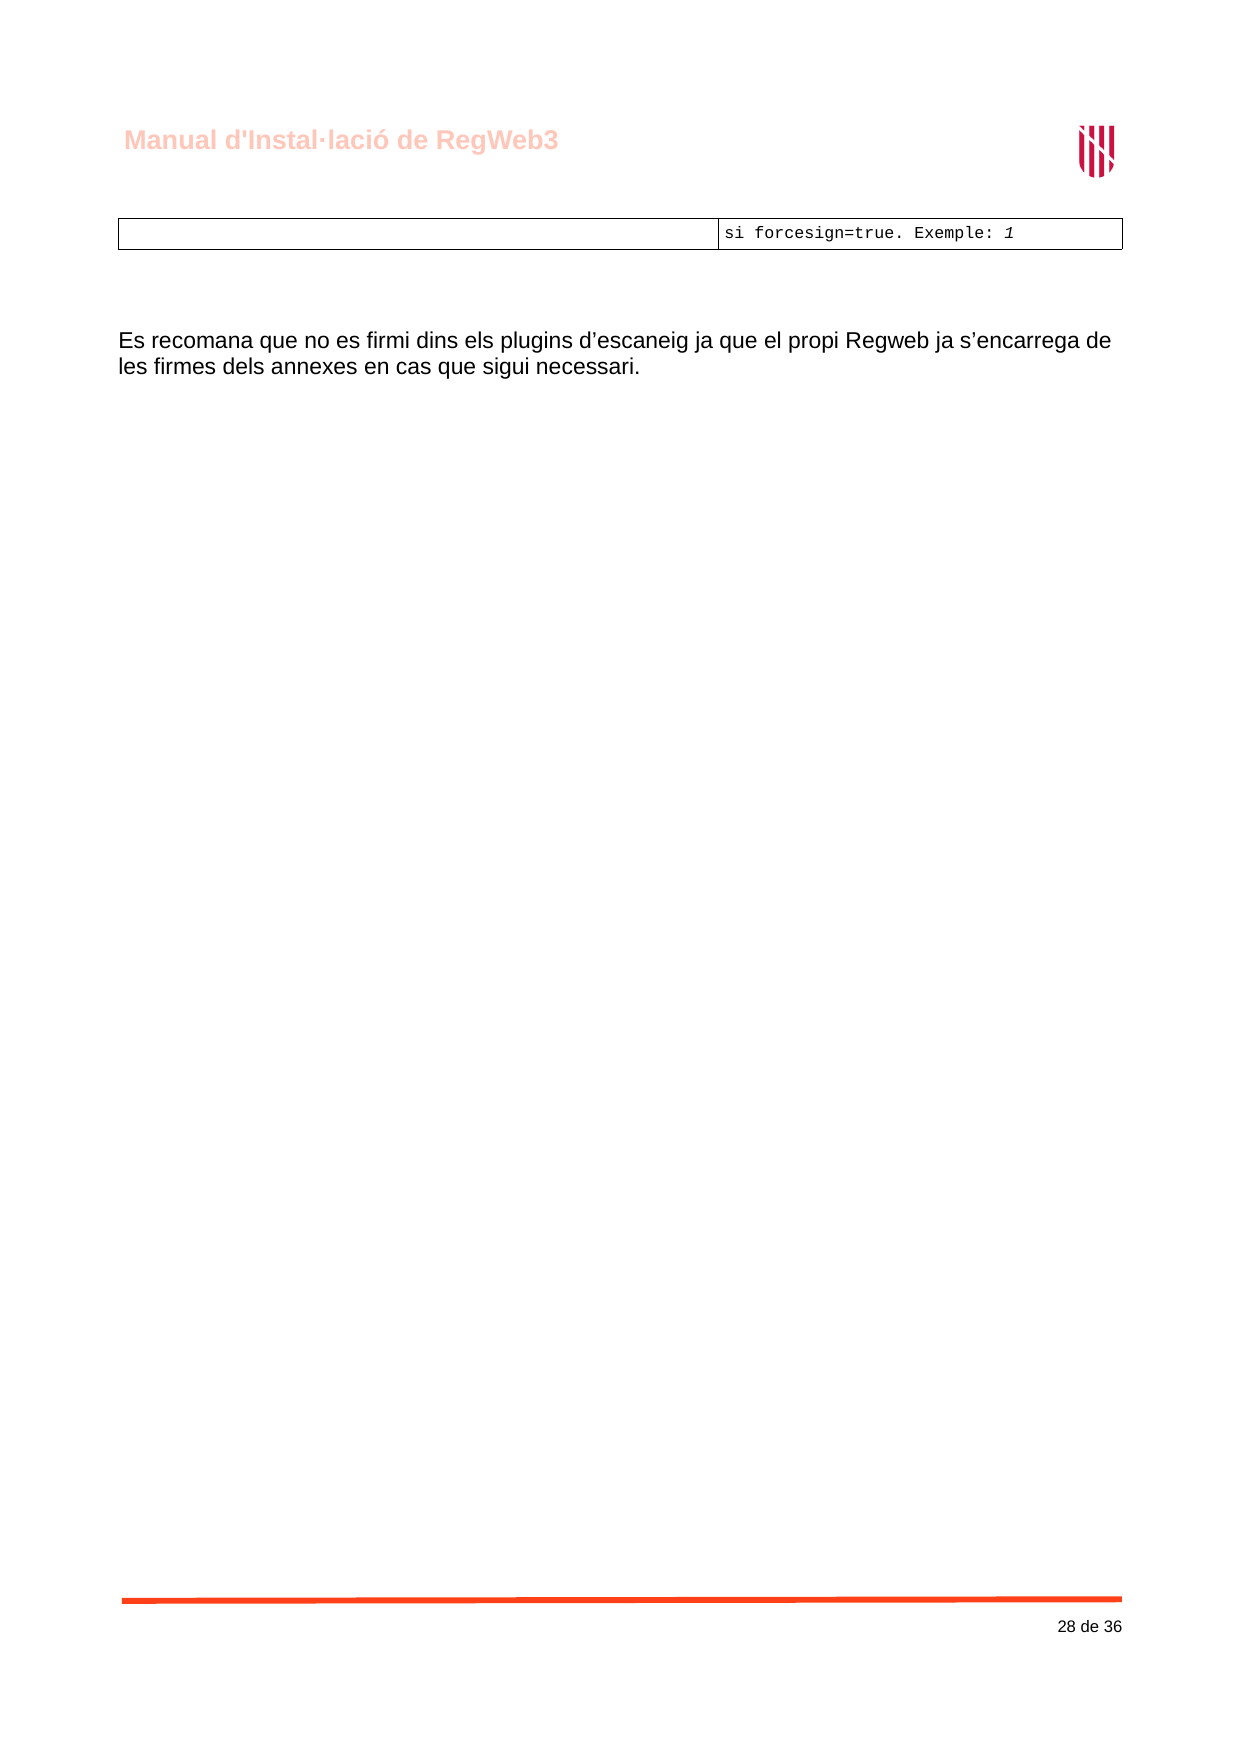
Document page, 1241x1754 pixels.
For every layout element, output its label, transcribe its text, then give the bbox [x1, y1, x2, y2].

table_cell [119, 219, 718, 249]
text Es recomana que no es firmi dins els plugins d’escaneig ja que el propi Regweb ja s’encarrega de les firmes dels annexes en cas que sigui necessari. [118, 327, 1122, 379]
table_cell si forcesign=true. Exemple: 1 [719, 219, 1122, 249]
picture [1076, 123, 1117, 179]
